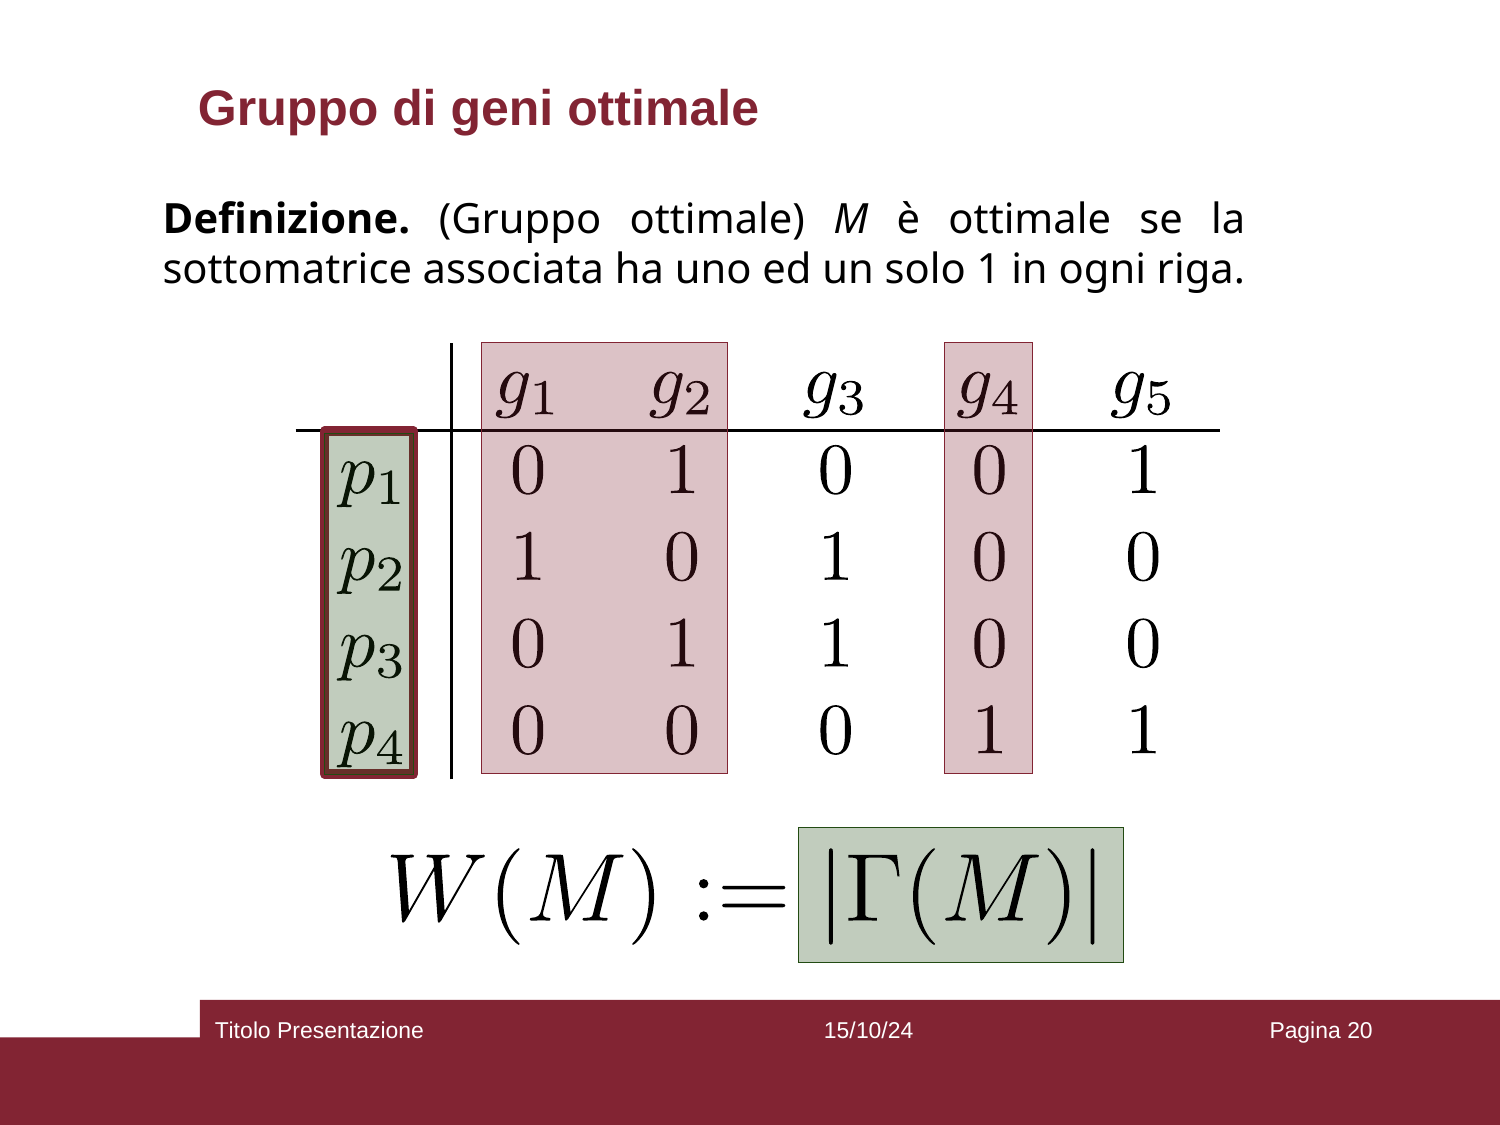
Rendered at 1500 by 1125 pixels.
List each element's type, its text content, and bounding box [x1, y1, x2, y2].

text_box [944, 350, 1033, 774]
text_box Titolo Presentazione [199, 1008, 676, 1084]
text_box [798, 827, 1124, 848]
text_box [798, 945, 1124, 963]
text_box 15/10/24 [712, 1008, 1026, 1084]
picture [295, 350, 1241, 786]
text_box [324, 433, 414, 775]
text_box Pagina <number> [1074, 1008, 1388, 1084]
picture [390, 848, 1124, 945]
text_box Definizione. (Gruppo ottimale) M è ottimale se la sottomatrice associata ha uno ed un solo 1 in ogni riga. [147, 184, 1388, 350]
text_box [481, 350, 728, 774]
title Gruppo di geni ottimale [183, 67, 1400, 150]
